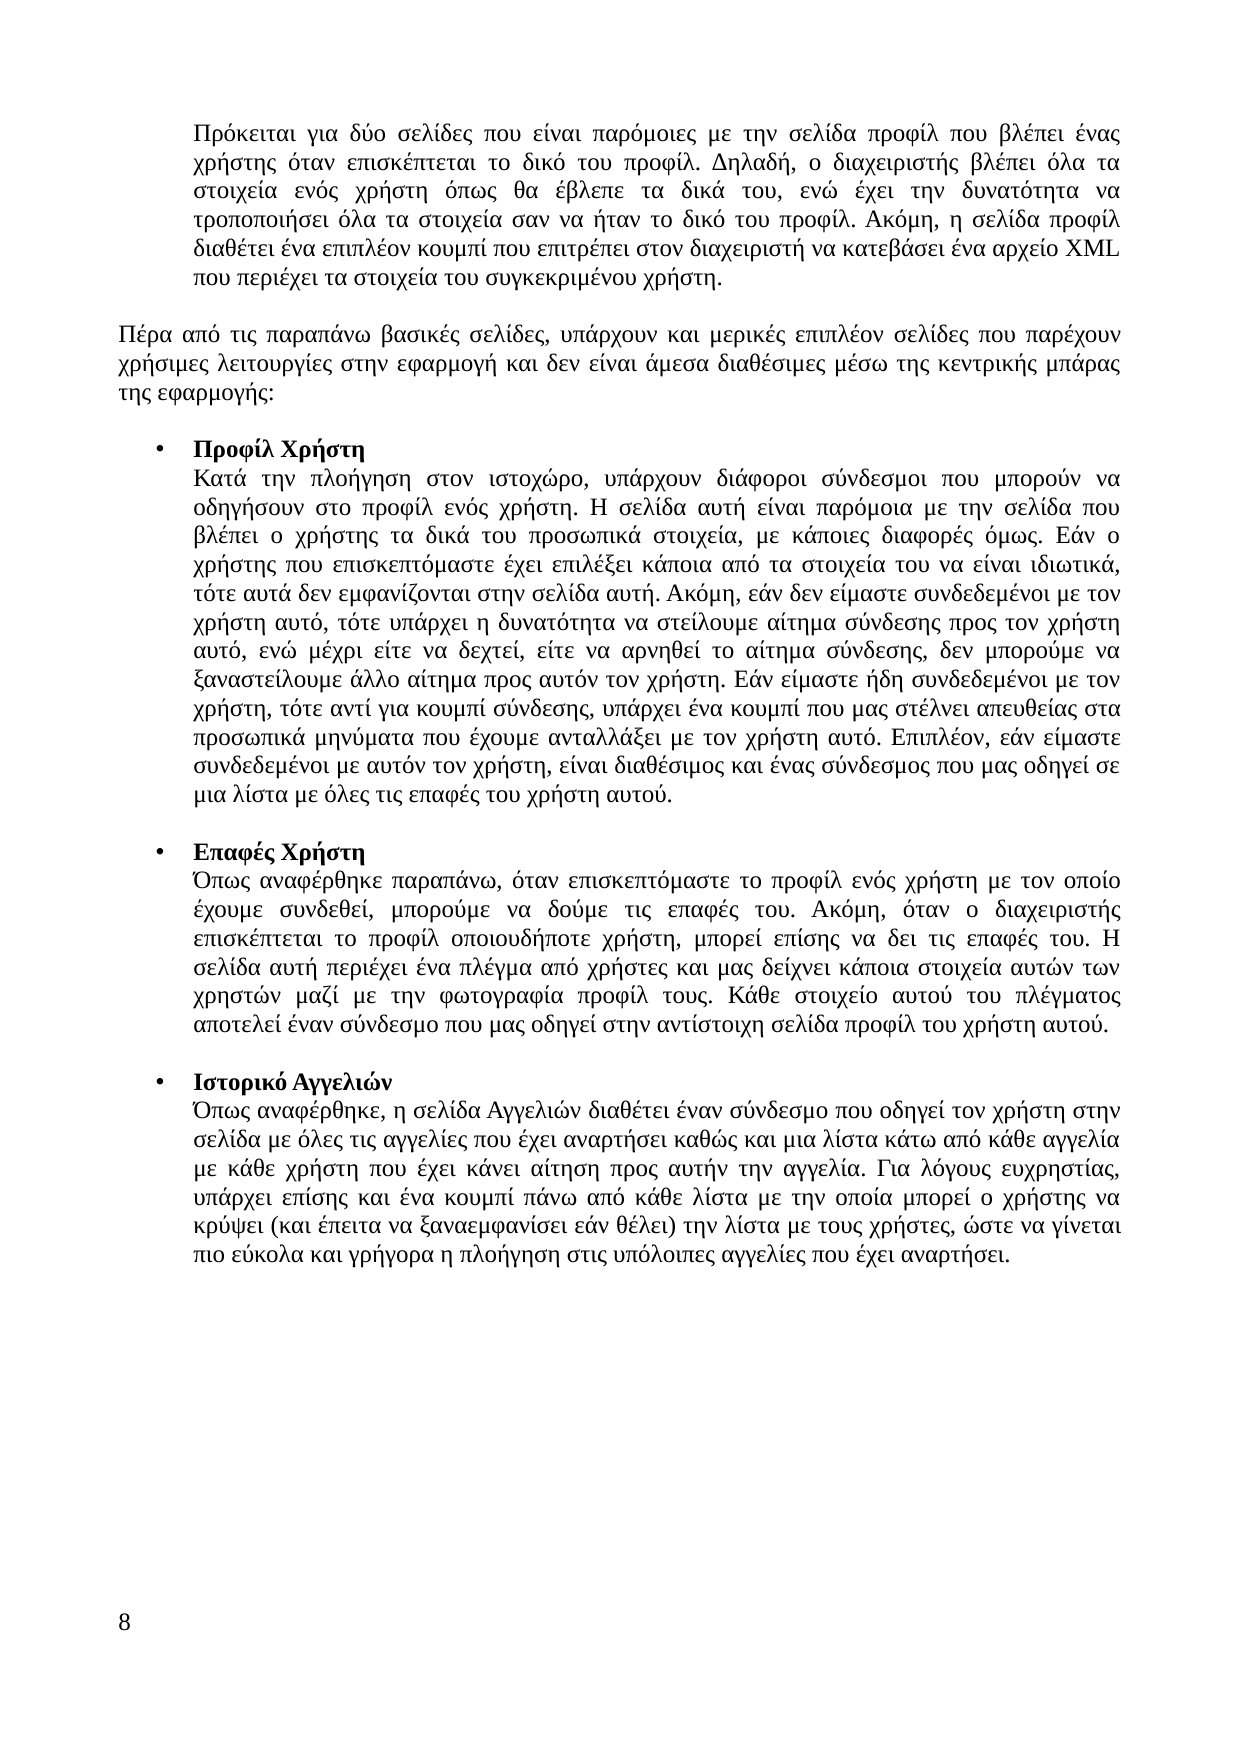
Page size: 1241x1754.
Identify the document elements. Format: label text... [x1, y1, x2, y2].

list Πρόκειται για δύο σελίδες που είναι παρόμοιες με την σελίδα προφίλ που βλέπει ένας χρήστης όταν επισκέπτεται το δικό του προφίλ. Δηλαδή, ο διαχειριστής βλέπει όλα τα στοιχεία ενός χρήστη όπως θα έβλεπε τα δικά του, ενώ έχει την δυνατότητα να τροποποιήσει όλα τα στοιχεία σαν να ήταν το δικό του προφίλ. Ακόμη, η σελίδα προφίλ διαθέτει ένα επιπλέον κουμπί που επιτρέπει στον διαχειριστή να κατεβάσει ένα αρχείο XML που περιέχει τα στοιχεία του συγκεκριμένου χρήστη. [156, 118, 1122, 291]
list Ιστορικό Αγγελιών [156, 1067, 1122, 1096]
text Πέρα από τις παραπάνω βασικές σελίδες, υπάρχουν και μερικές επιπλέον σελίδες που παρέχουν χρήσιμες λειτουργίες στην εφαρμογή και δεν είναι άμεσα διαθέσιμες μέσω της κεντρικής μπάρας της εφαρμογής: [118, 319, 1122, 406]
list Όπως αναφέρθηκε, η σελίδα Αγγελιών διαθέτει έναν σύνδεσμο που οδηγεί τον χρήστη στην σελίδα με όλες τις αγγελίες που έχει αναρτήσει καθώς και μια λίστα κάτω από κάθε αγγελία με κάθε χρήστη που έχει κάνει αίτηση προς αυτήν την αγγελία. Για λόγους ευχρηστίας, υπάρχει επίσης και ένα κουμπί πάνω από κάθε λίστα με την οποία μπορεί ο χρήστης να κρύψει (και έπειτα να ξαναεμφανίσει εάν θέλει) την λίστα με τους χρήστες, ώστε να γίνεται πιο εύκολα και γρήγορα η πλοήγηση στις υπόλοιπες αγγελίες που έχει αναρτήσει. [156, 1096, 1122, 1268]
list Επαφές Χρήστη [156, 837, 1122, 866]
list Όπως αναφέρθηκε παραπάνω, όταν επισκεπτόμαστε το προφίλ ενός χρήστη με τον οποίο έχουμε συνδεθεί, μπορούμε να δούμε τις επαφές του. Ακόμη, όταν ο διαχειριστής επισκέπτεται το προφίλ οποιουδήποτε χρήστη, μπορεί επίσης να δει τις επαφές του. Η σελίδα αυτή περιέχει ένα πλέγμα από χρήστες και μας δείχνει κάποια στοιχεία αυτών των χρηστών μαζί με την φωτογραφία προφίλ τους. Κάθε στοιχείο αυτού του πλέγματος αποτελεί έναν σύνδεσμο που μας οδηγεί στην αντίστοιχη σελίδα προφίλ του χρήστη αυτού. [156, 866, 1122, 1038]
list Κατά την πλοήγηση στον ιστοχώρο, υπάρχουν διάφοροι σύνδεσμοι που μπορούν να οδηγήσουν στο προφίλ ενός χρήστη. Η σελίδα αυτή είναι παρόμοια με την σελίδα που βλέπει ο χρήστης τα δικά του προσωπικά στοιχεία, με κάποιες διαφορές όμως. Εάν ο χρήστης που επισκεπτόμαστε έχει επιλέξει κάποια από τα στοιχεία του να είναι ιδιωτικά, τότε αυτά δεν εμφανίζονται στην σελίδα αυτή. Ακόμη, εάν δεν είμαστε συνδεδεμένοι με τον χρήστη αυτό, τότε υπάρχει η δυνατότητα να στείλουμε αίτημα σύνδεσης προς τον χρήστη αυτό, ενώ μέχρι είτε να δεχτεί, είτε να αρνηθεί το αίτημα σύνδεσης, δεν μπορούμε να ξαναστείλουμε άλλο αίτημα προς αυτόν τον χρήστη. Εάν είμαστε ήδη συνδεδεμένοι με τον χρήστη, τότε αντί για κουμπί σύνδεσης, υπάρχει ένα κουμπί που μας στέλνει απευθείας στα προσωπικά μηνύματα που έχουμε ανταλλάξει με τον χρήστη αυτό. Επιπλέον, εάν είμαστε συνδεδεμένοι με αυτόν τον χρήστη, είναι διαθέσιμος και ένας σύνδεσμος που μας οδηγεί σε μια λίστα με όλες τις επαφές του χρήστη αυτού. [156, 463, 1122, 808]
list Προφίλ Χρήστη [156, 434, 1122, 463]
